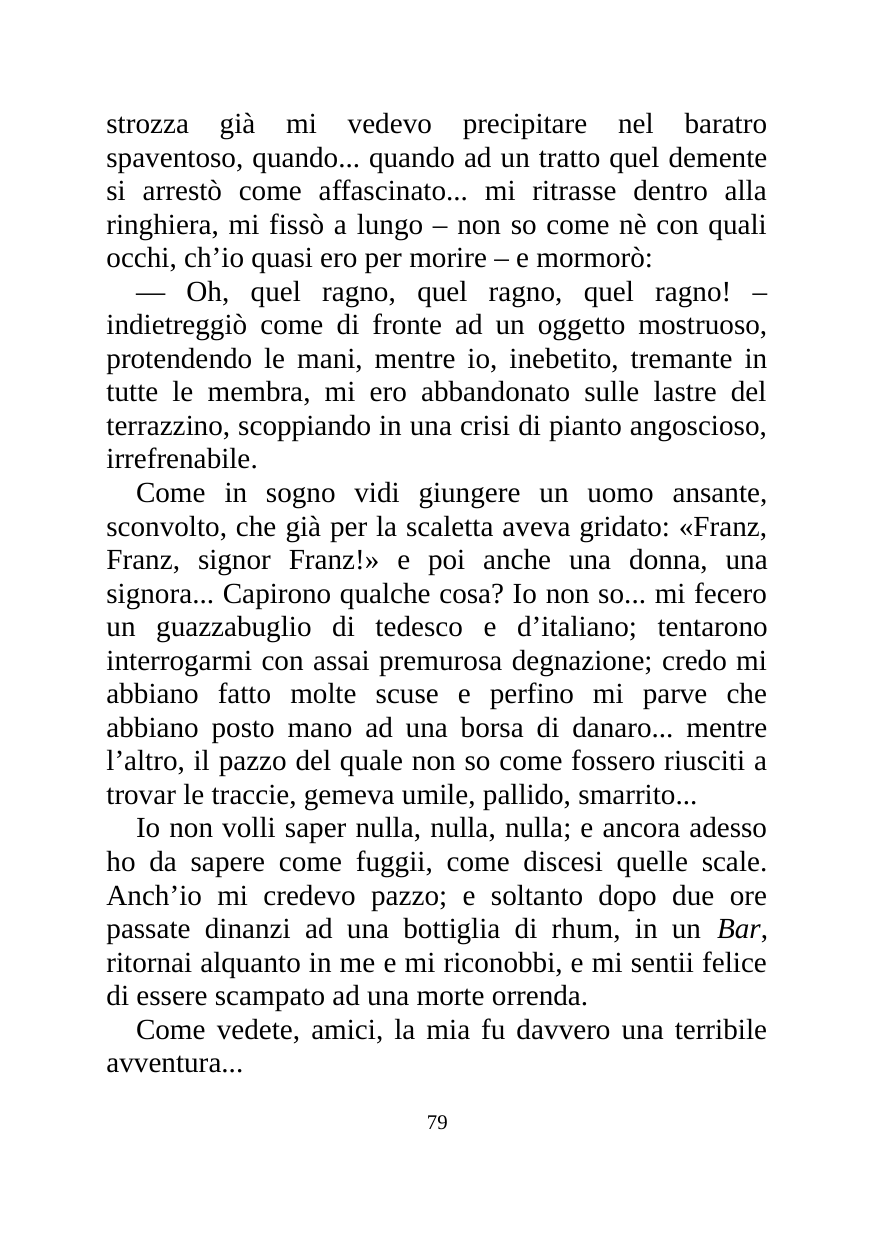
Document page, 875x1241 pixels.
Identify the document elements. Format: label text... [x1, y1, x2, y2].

text Io non volli saper nulla, nulla, nulla; e ancora adesso ho da sapere come fuggii, come discesi quelle scale. Anch’io mi credevo pazzo; e soltanto dopo due ore passate dinanzi ad una bottiglia di rhum, in un Bar, ritornai alquanto in me e mi riconobbi, e mi sentii felice di essere scampato ad una morte orrenda. [106, 811, 768, 1012]
text — Oh, quel ragno, quel ragno, quel ragno! – indietreggiò come di fronte ad un oggetto mostruoso, protendendo le mani, mentre io, inebetito, tremante in tutte le membra, mi ero abbandonato sulle lastre del terrazzino, scoppiando in una crisi di pianto angoscioso, irrefrenabile. [106, 274, 768, 475]
text Come in sogno vidi giungere un uomo ansante, sconvolto, che già per la scaletta aveva gridato: «Franz, Franz, signor Franz!» e poi anche una donna, una signora... Capirono qualche cosa? Io non so... mi fecero un guazzabuglio di tedesco e d’italiano; tentarono interrogarmi con assai premurosa degnazione; credo mi abbiano fatto molte scuse e perfino mi parve che abbiano posto mano ad una borsa di danaro... mentre l’altro, il pazzo del quale non so come fossero riusciti a trovar le traccie, gemeva umile, pallido, smarrito... [106, 475, 768, 811]
text strozza già mi vedevo precipitare nel baratro spaventoso, quando... quando ad un tratto quel demente si arrestò come affascinato... mi ritrasse dentro alla ringhiera, mi fissò a lungo – non so come nè con quali occhi, ch’io quasi ero per morire – e mormorò: [106, 106, 768, 274]
text Come vedete, amici, la mia fu davvero una terribile avventura... [106, 1012, 768, 1079]
